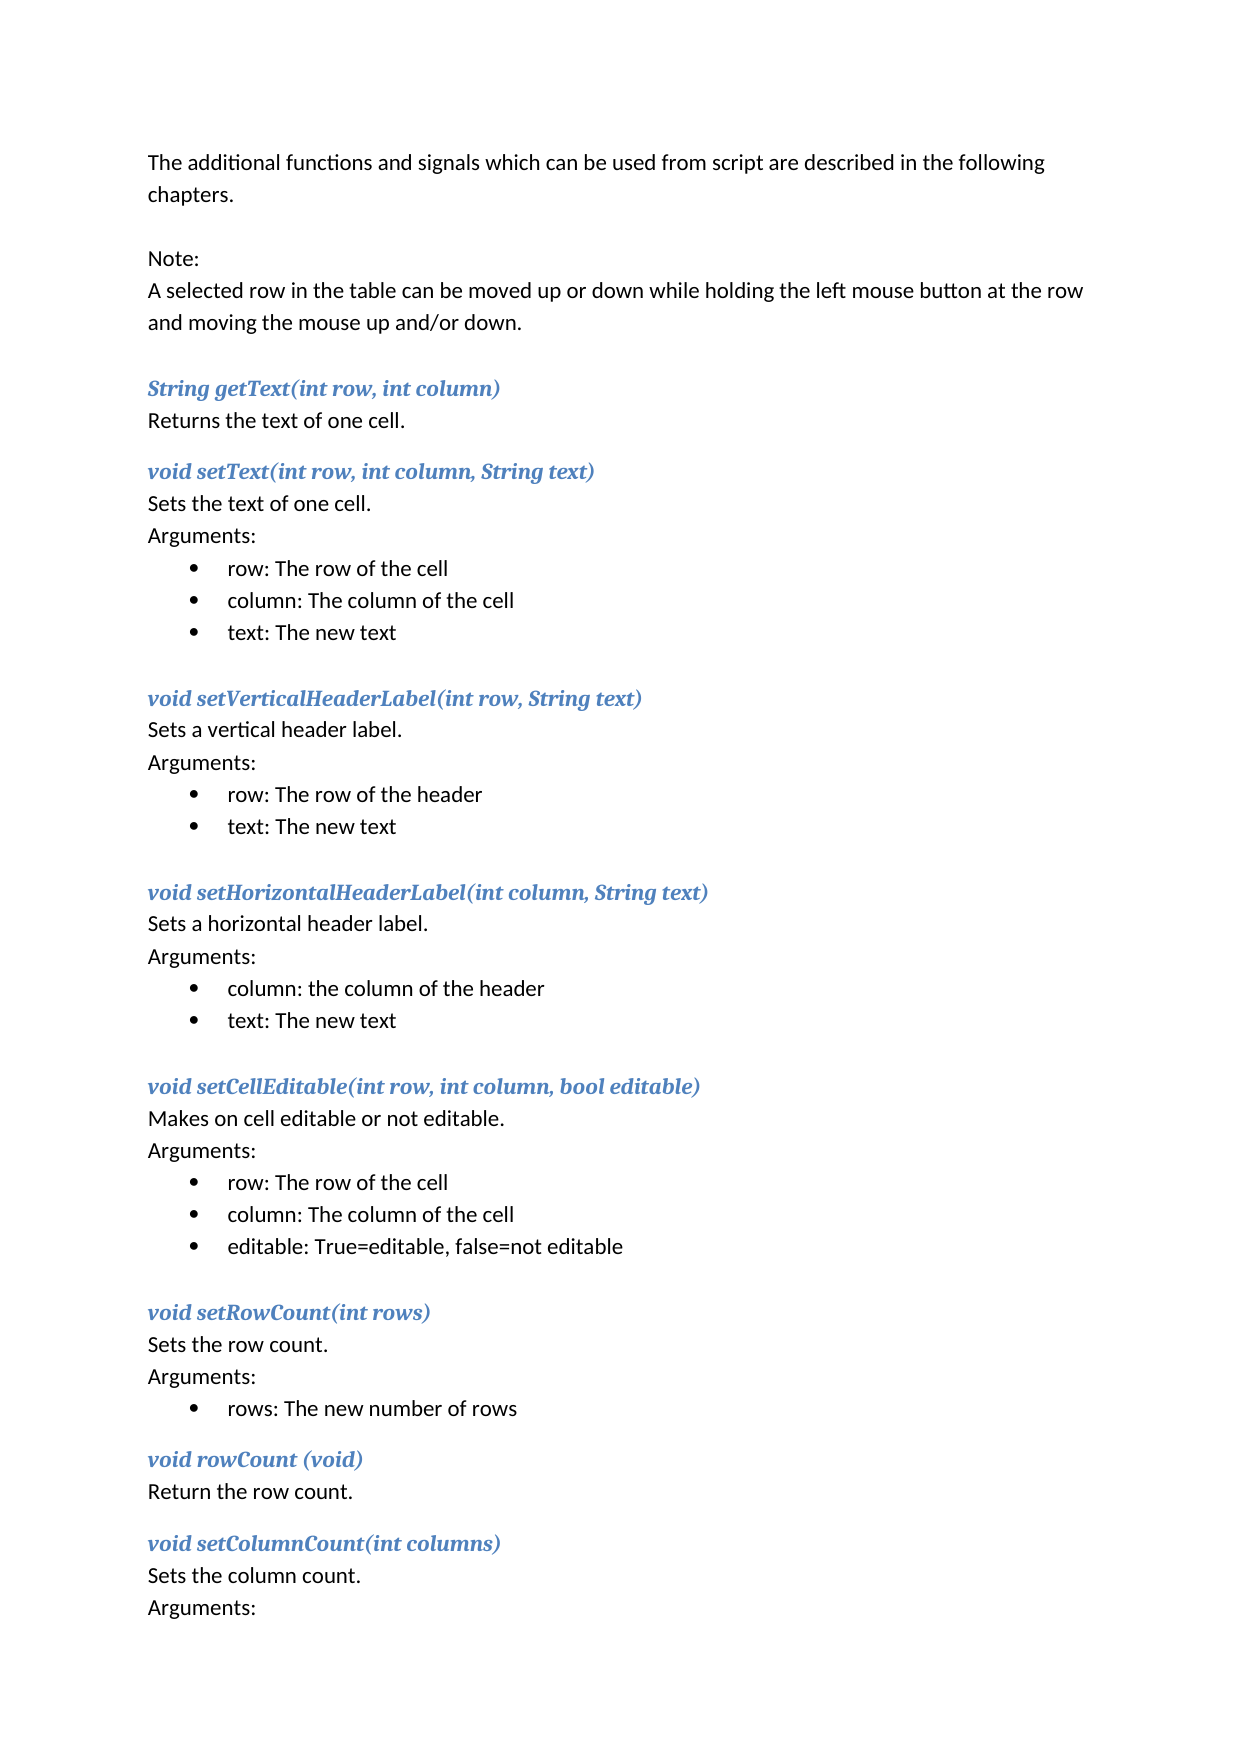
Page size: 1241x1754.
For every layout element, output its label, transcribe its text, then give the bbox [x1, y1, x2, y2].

subtitle void setCellEditable(int row, int column, bool editable) [148, 1073, 1093, 1100]
list row: The row of the cell [190, 1168, 1093, 1196]
subtitle void setRowCount(int rows) [148, 1300, 1093, 1326]
text Arguments: [148, 1136, 1093, 1164]
text Arguments: [148, 1593, 1093, 1621]
text Arguments: [148, 942, 1093, 970]
list editable: True=editable, false=not editable [190, 1232, 1093, 1260]
list column: the column of the header [190, 974, 1093, 1002]
subtitle String getText(int row, int column) [148, 376, 1093, 402]
text Sets the column count. [148, 1561, 1093, 1589]
subtitle void setVerticalHeaderLabel(int row, String text) [148, 685, 1093, 712]
subtitle void setText(int row, int column, String text) [148, 459, 1093, 485]
subtitle void setColumnCount(int columns) [148, 1531, 1093, 1557]
text Note: [148, 244, 1093, 272]
text Sets a vertical header label. [148, 716, 1093, 743]
subtitle void rowCount (void) [148, 1447, 1093, 1474]
list row: The row of the header [190, 780, 1093, 808]
text Returns the text of one cell. [148, 406, 1093, 434]
list column: The column of the cell [190, 1200, 1093, 1228]
list row: The row of the cell [190, 554, 1093, 582]
list text: The new text [190, 618, 1093, 646]
text A selected row in the table can be moved up or down while holding the left mouse button at the row and moving the mouse up and/or down. [148, 276, 1093, 337]
subtitle void setHorizontalHeaderLabel(int column, String text) [148, 879, 1093, 906]
text The additional functions and signals which can be used from script are described in the following chapters. [148, 148, 1093, 208]
list column: The column of the cell [190, 586, 1093, 614]
text Sets the row count. [148, 1330, 1093, 1358]
text Return the row count. [148, 1477, 1093, 1506]
text Makes on cell editable or not editable. [148, 1104, 1093, 1132]
text Arguments: [148, 521, 1093, 549]
text Arguments: [148, 748, 1093, 776]
list text: The new text [190, 812, 1093, 840]
text Sets a horizontal header label. [148, 909, 1093, 938]
list text: The new text [190, 1006, 1093, 1034]
text Sets the text of one cell. [148, 489, 1093, 517]
text Arguments: [148, 1362, 1093, 1390]
list rows: The new number of rows [190, 1394, 1093, 1422]
